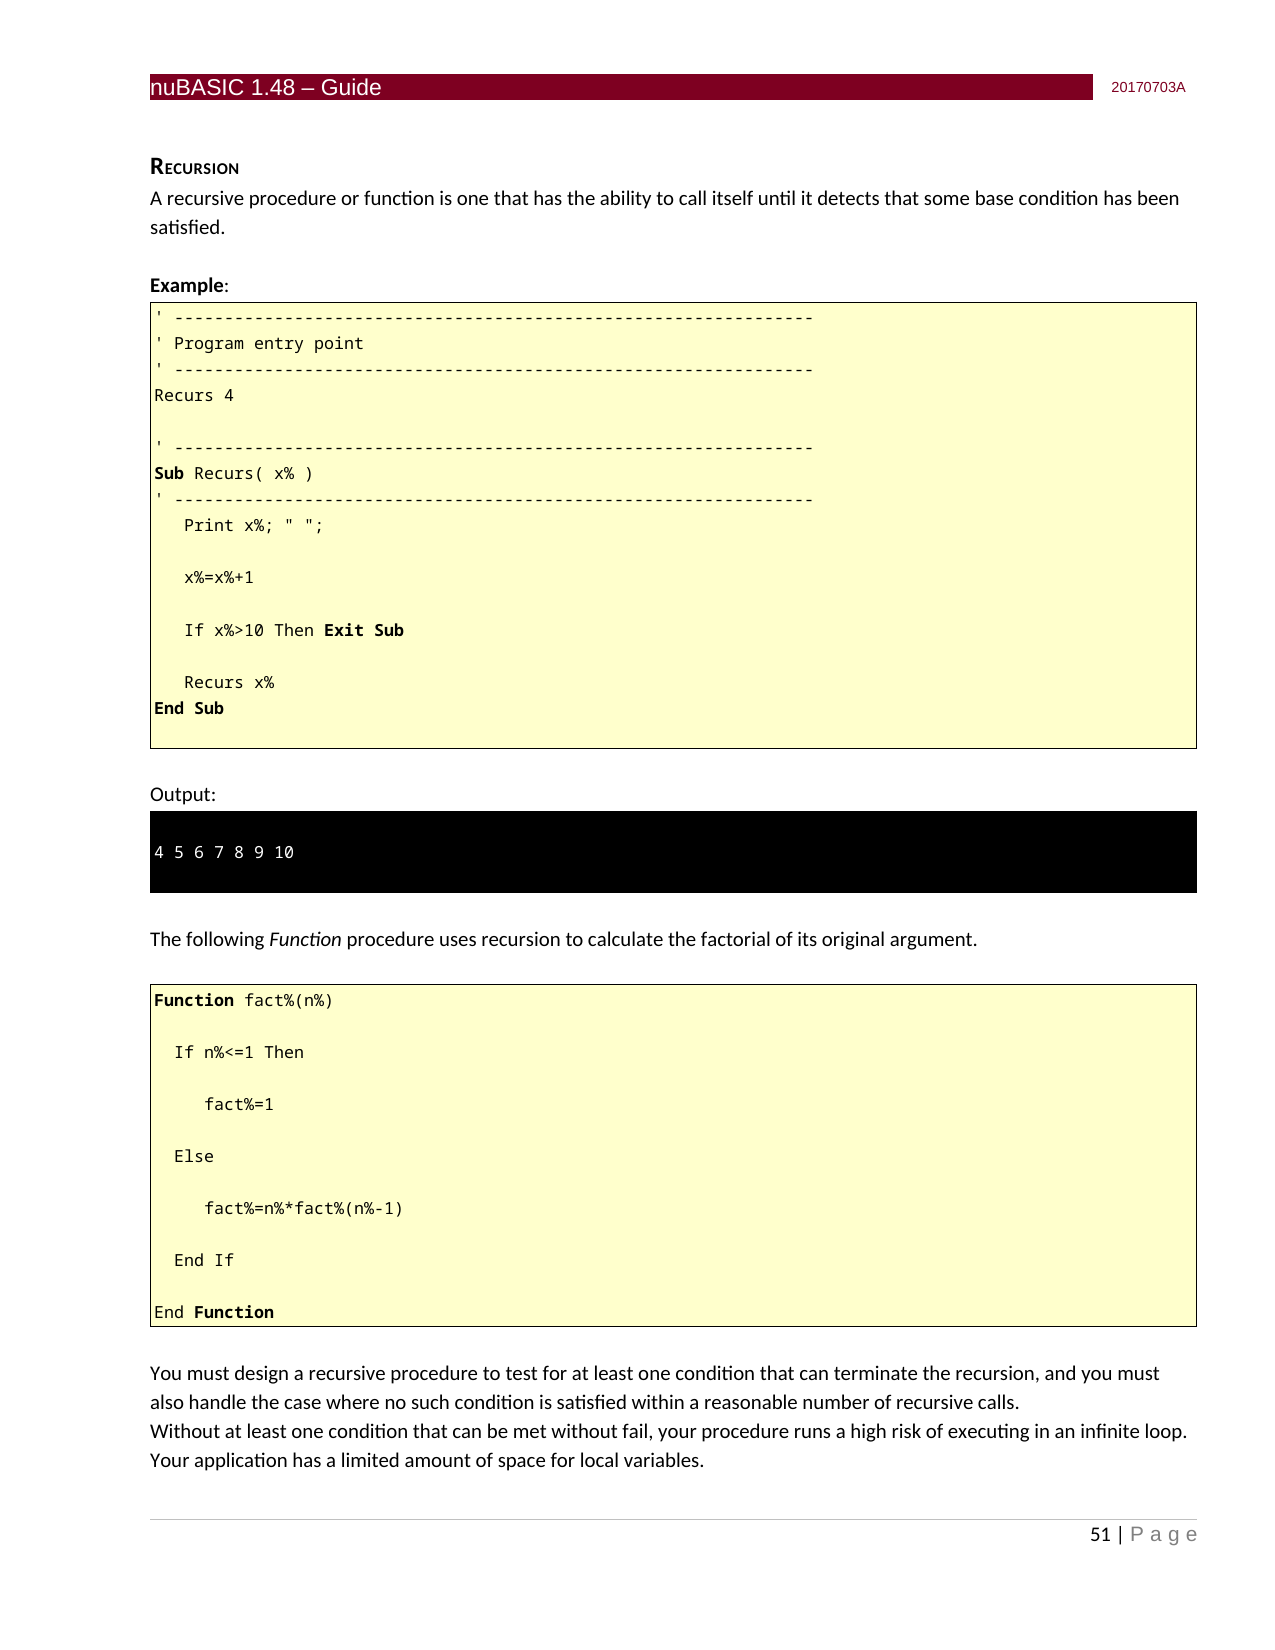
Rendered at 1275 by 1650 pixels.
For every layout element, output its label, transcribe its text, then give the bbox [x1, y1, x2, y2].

text Your application has a limited amount of space for local variables. [150, 1447, 1197, 1473]
subtitle Recursion [150, 150, 1197, 181]
list If n%<=1 Then [151, 1036, 1196, 1062]
list End Function [151, 1297, 1196, 1326]
list fact%=n%*fact%(n%-1) [151, 1192, 1196, 1218]
list 4 5 6 7 8 9 10 [151, 837, 1196, 863]
text Output: [150, 781, 1197, 807]
list End If [151, 1244, 1196, 1271]
list Function fact%(n%) [151, 985, 1196, 1010]
list ' ---------------------------------------------------------------- ' Program entry point ' ---------------------------------------------------------------- Recurs 4 ' ---------------------------------------------------------------- Sub Recurs( x% ) ' ---------------------------------------------------------------- Print x%; " "; x%=x%+1 If x%>10 Then Exit Sub Recurs x% End Sub [151, 303, 1196, 718]
text The following Function procedure uses recursion to calculate the factorial of its original argument. [150, 926, 1197, 951]
list fact%=1 [151, 1088, 1196, 1114]
text You must design a recursive procedure to test for at least one condition that can terminate the recursion, and you must also handle the case where no such condition is satisfied within a reasonable number of recursive calls. [150, 1360, 1197, 1414]
list Else [151, 1140, 1196, 1166]
text Example: [150, 272, 1197, 298]
text A recursive procedure or function is one that has the ability to call itself until it detects that some base condition has been satisfied. [150, 185, 1197, 239]
text Without at least one condition that can be met without fail, your procedure runs a high risk of executing in an infinite loop. [150, 1418, 1197, 1443]
